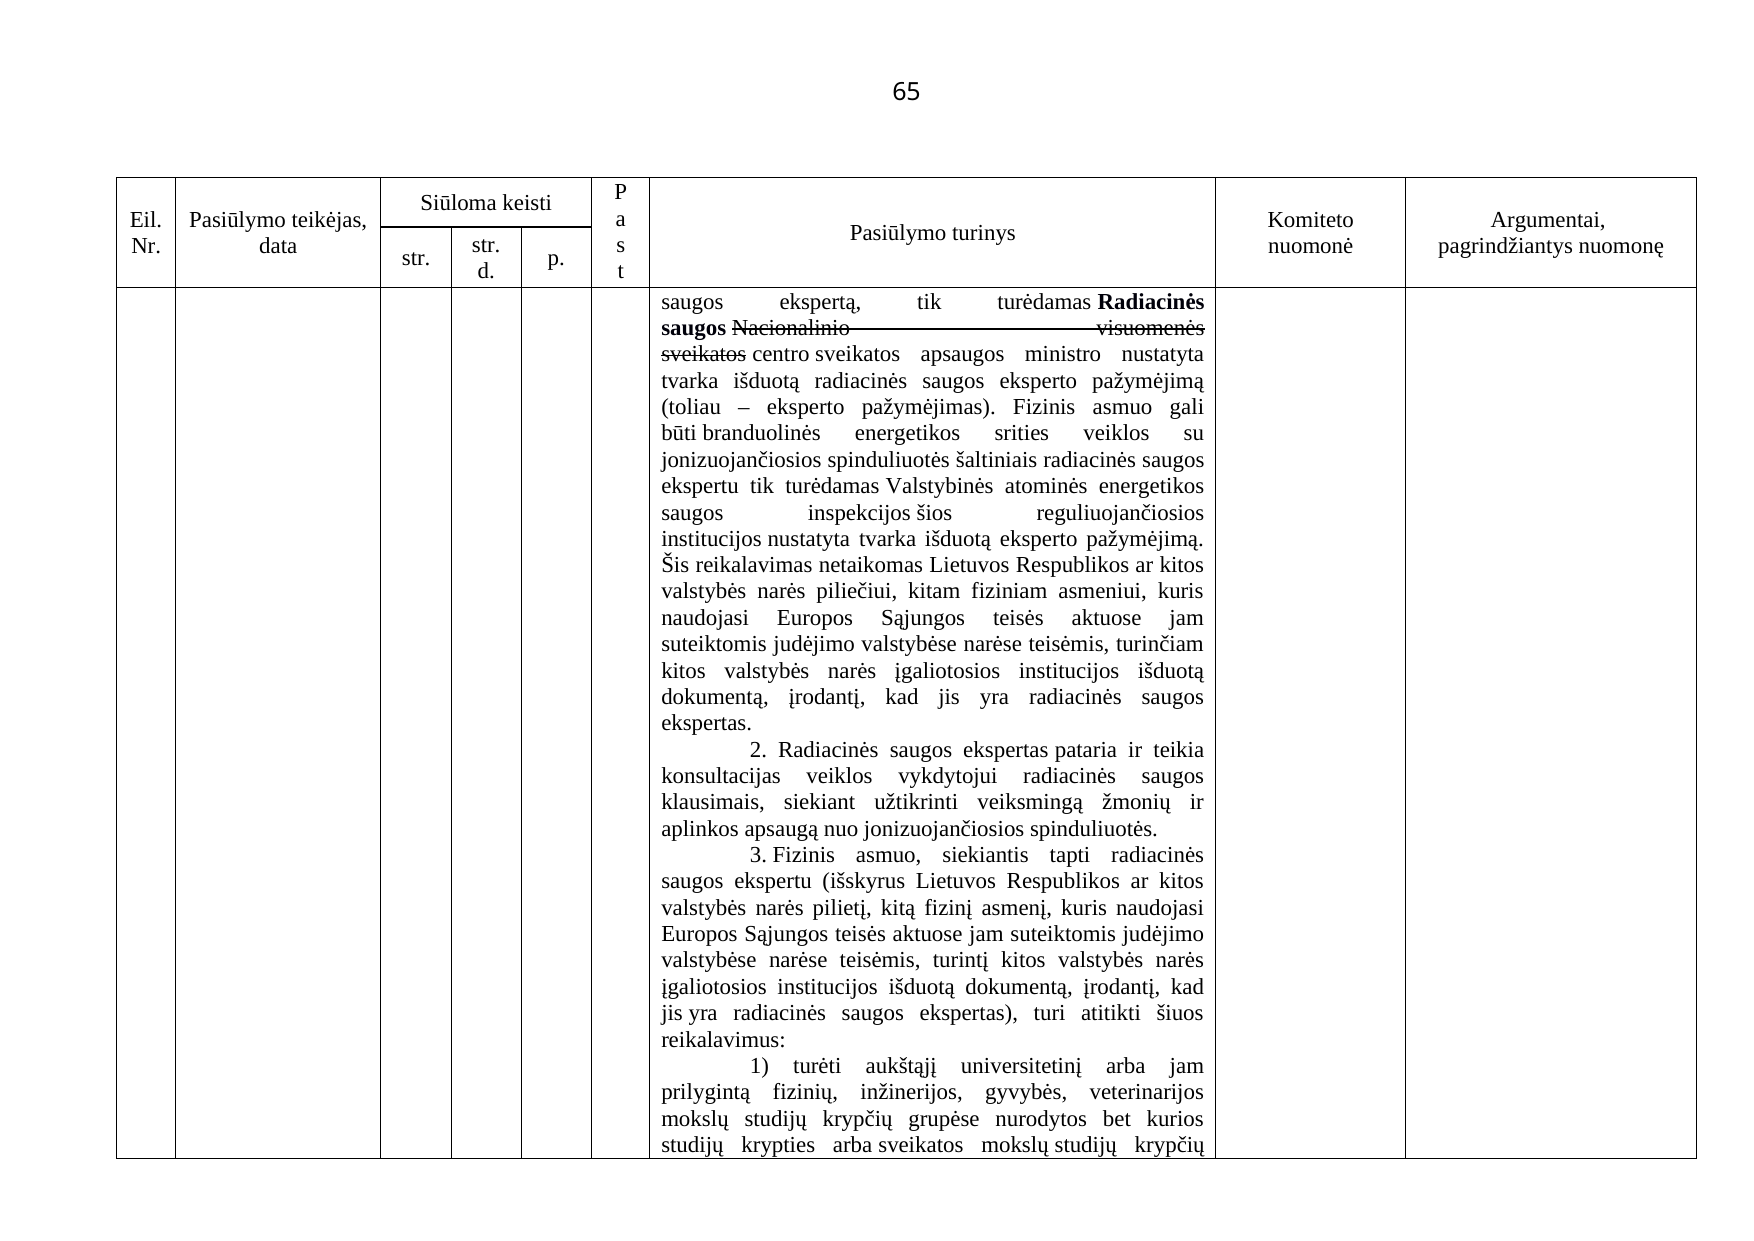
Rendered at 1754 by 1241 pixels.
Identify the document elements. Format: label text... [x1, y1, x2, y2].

table_cell [452, 288, 521, 1157]
table_cell str. d. [452, 228, 521, 287]
table_cell [381, 288, 451, 1157]
table_header Pasiūlymo teikėjas, data [176, 178, 380, 287]
table_cell [592, 288, 649, 1157]
table_header Komiteto nuomonė [1216, 178, 1405, 287]
table_header Eil. Nr. [117, 178, 175, 287]
table_cell [176, 288, 380, 1157]
table_cell p. [522, 228, 591, 287]
table_header Pastabos [592, 178, 649, 287]
table_cell [1216, 288, 1405, 1157]
table_header Siūloma keisti [381, 178, 591, 226]
table_cell [117, 288, 175, 1157]
table_header Pasiūlymo turinys [650, 178, 1215, 287]
table_cell [1406, 288, 1696, 1157]
table_cell [522, 288, 591, 1157]
table_header Argumentai, pagrindžiantys nuomonę [1406, 178, 1696, 287]
table_cell str. [381, 228, 451, 287]
